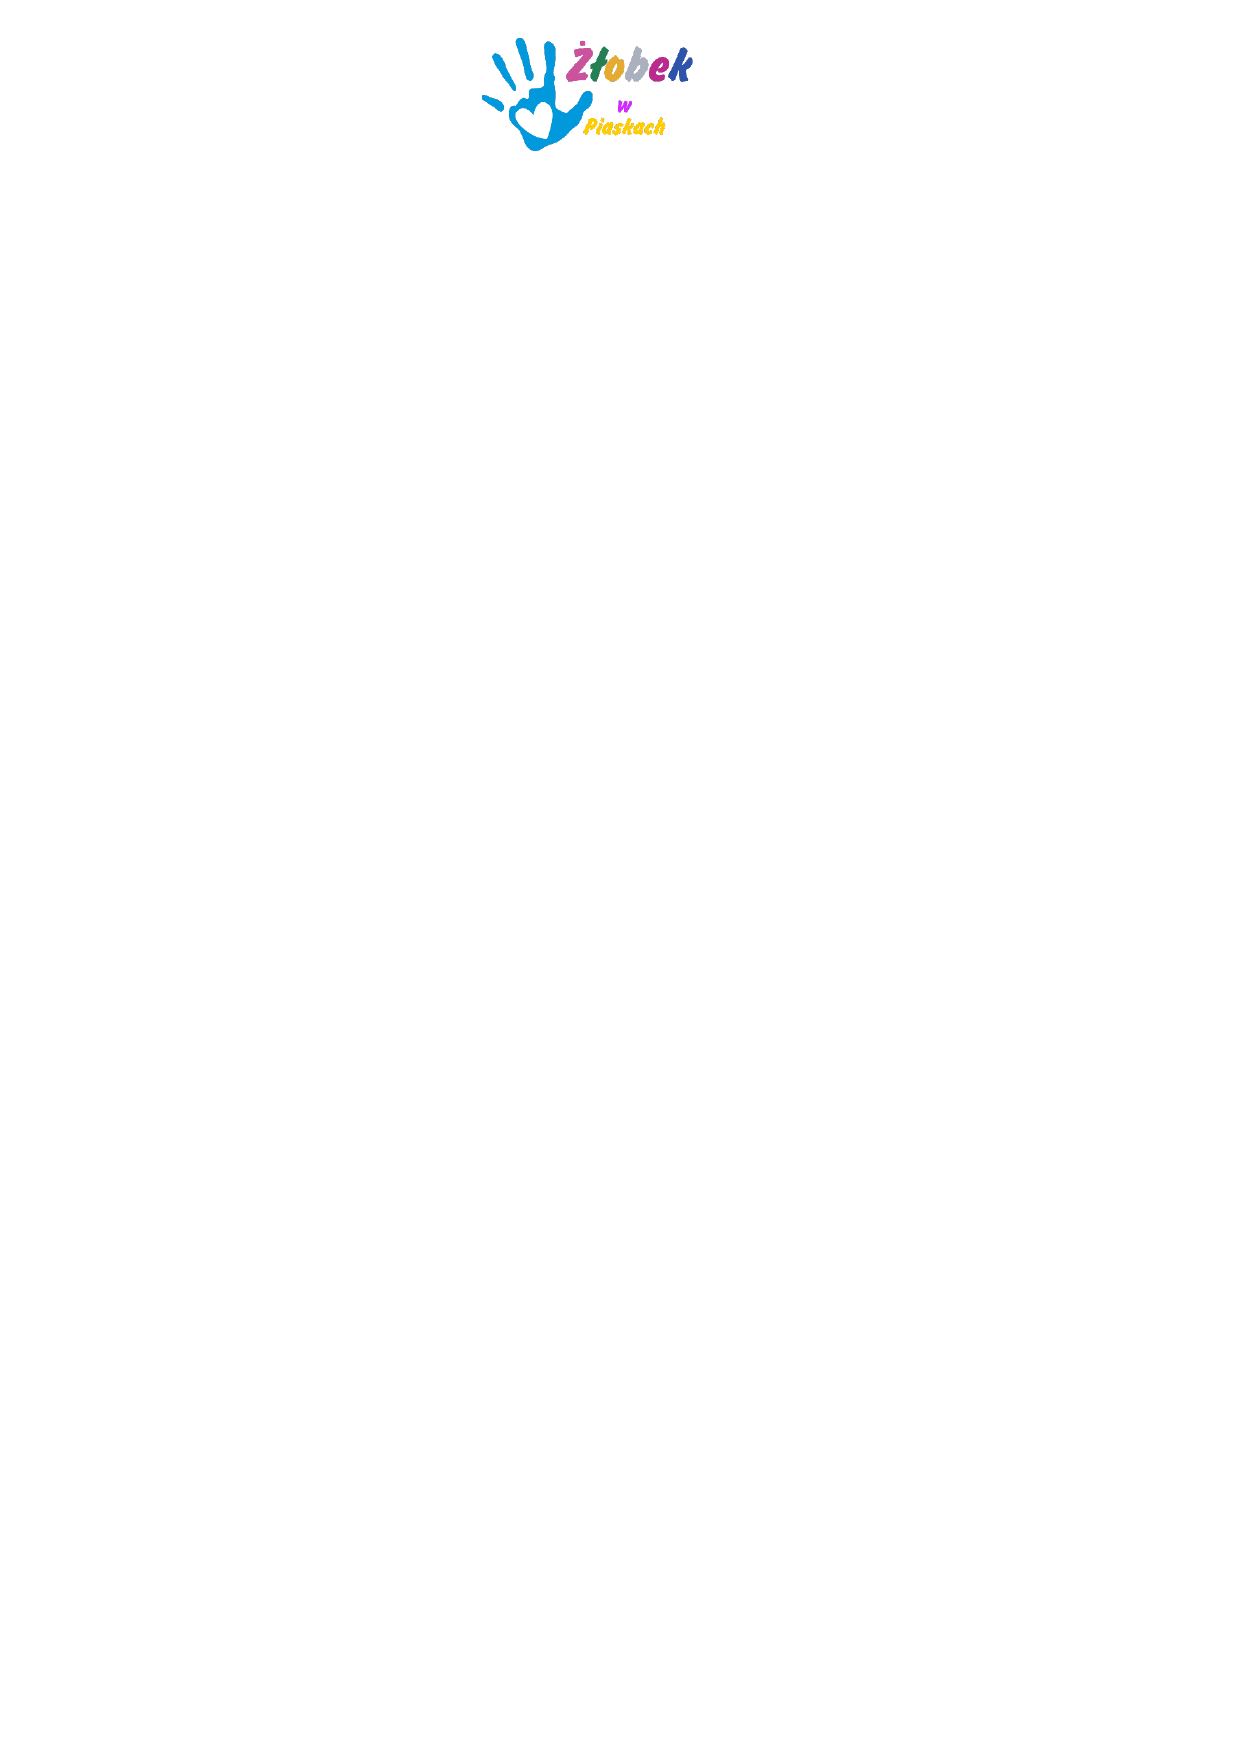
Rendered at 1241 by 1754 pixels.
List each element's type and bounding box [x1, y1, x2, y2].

picture [516, 103, 552, 138]
picture [481, 38, 693, 151]
